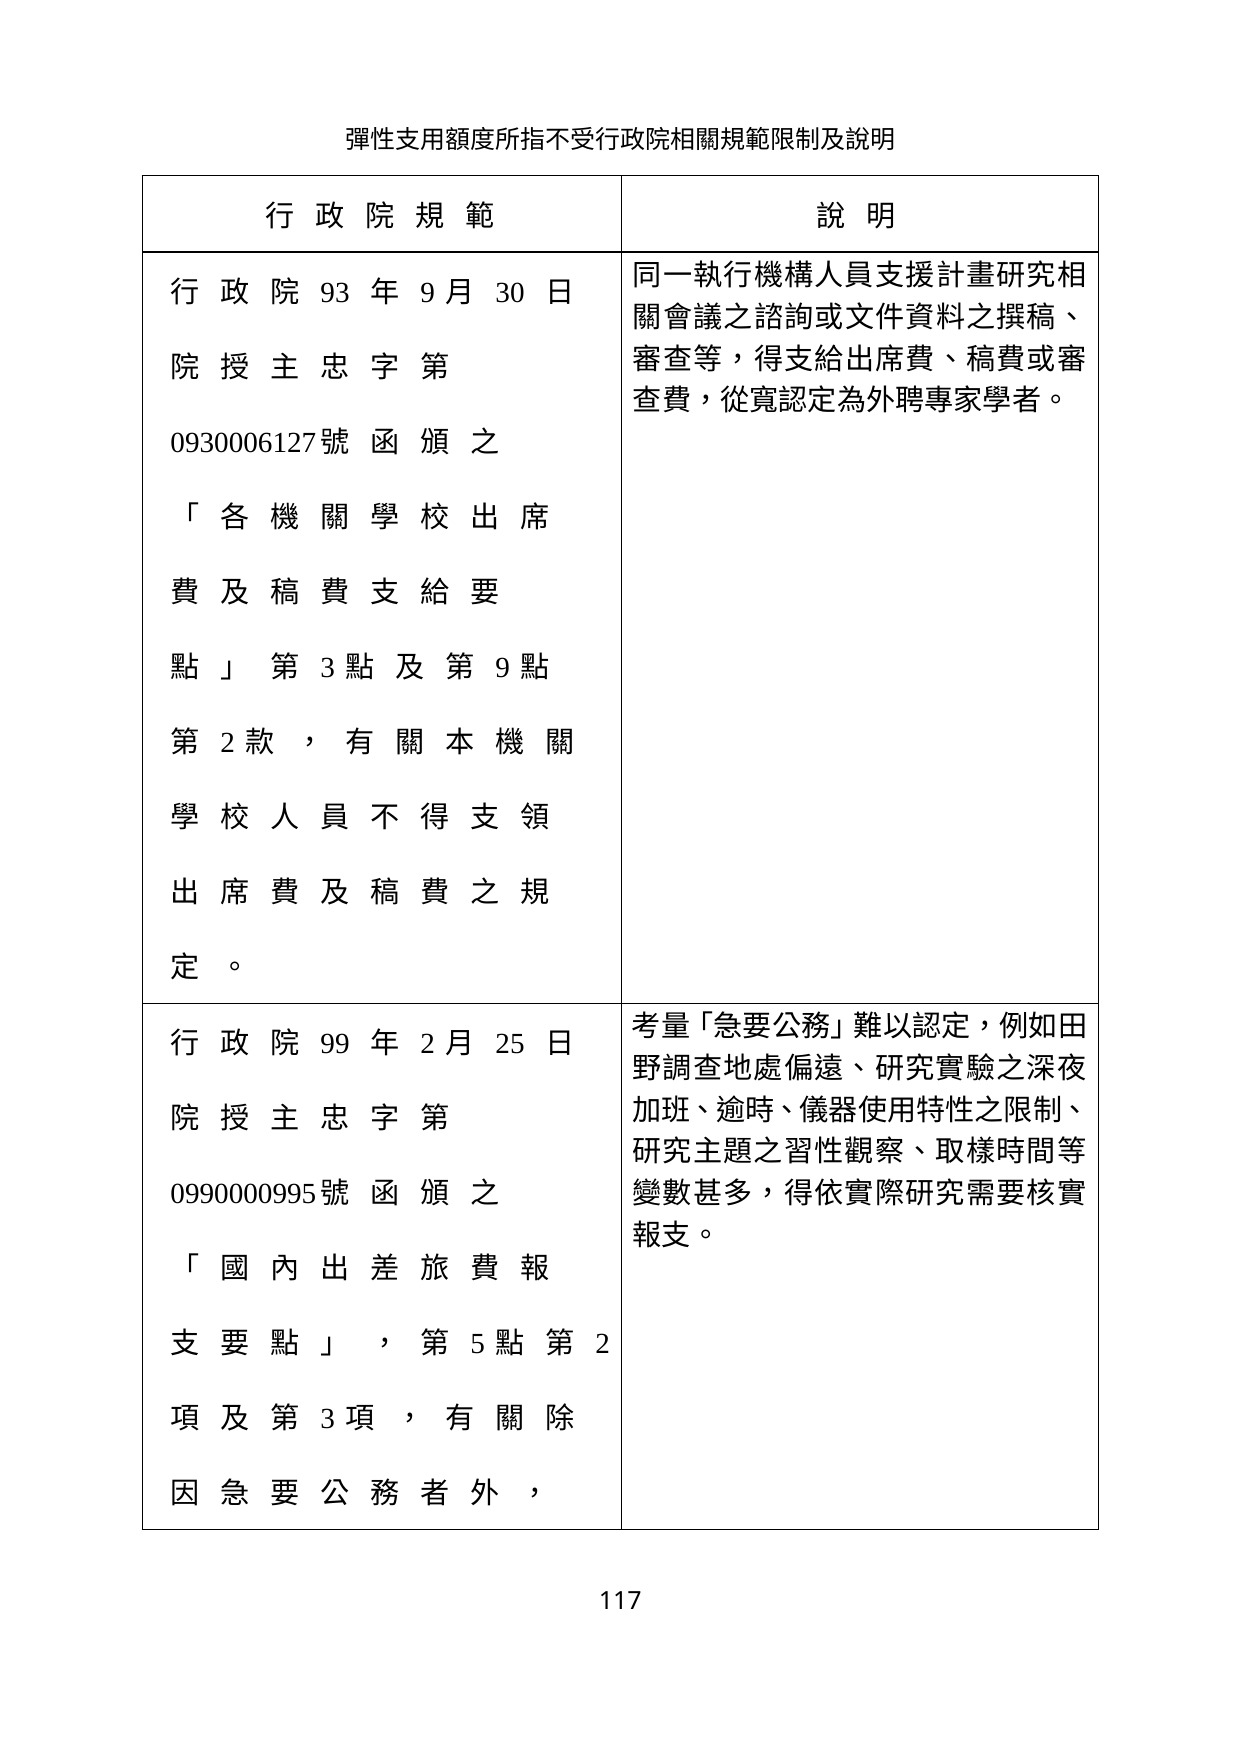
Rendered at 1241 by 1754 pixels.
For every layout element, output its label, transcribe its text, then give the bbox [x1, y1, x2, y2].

table_cell 行政院99年2月25日院授主忠字第0990000995號函頒之「國內出差旅費報支要點」，第5點第2項及第3項，有關除因急要公務者外， [143, 1004, 621, 1528]
text 彈性支用額度所指不受行政院相關規範限制及說明 [120, 119, 1120, 157]
table_header 行政院規範 [143, 176, 621, 251]
table_cell 同一執行機構人員支援計畫研究相關會議之諮詢或文件資料之撰稿、審查等，得支給出席費、稿費或審查費，從寬認定為外聘專家學者。 [622, 253, 1098, 1002]
table_cell 行政院93年9月30日院授主忠字第0930006127號函頒之「各機關學校出席費及稿費支給要點」第3點及第9點第2款，有關本機關學校人員不得支領出席費及稿費之規定。 [143, 253, 621, 1002]
table_cell 考量「急要公務」難以認定，例如田野調查地處偏遠、研究實驗之深夜加班、逾時、儀器使用特性之限制、研究主題之習性觀察、取樣時間等變數甚多，得依實際研究需要核實報支。 [622, 1004, 1098, 1528]
table_header 說明 [622, 176, 1098, 251]
